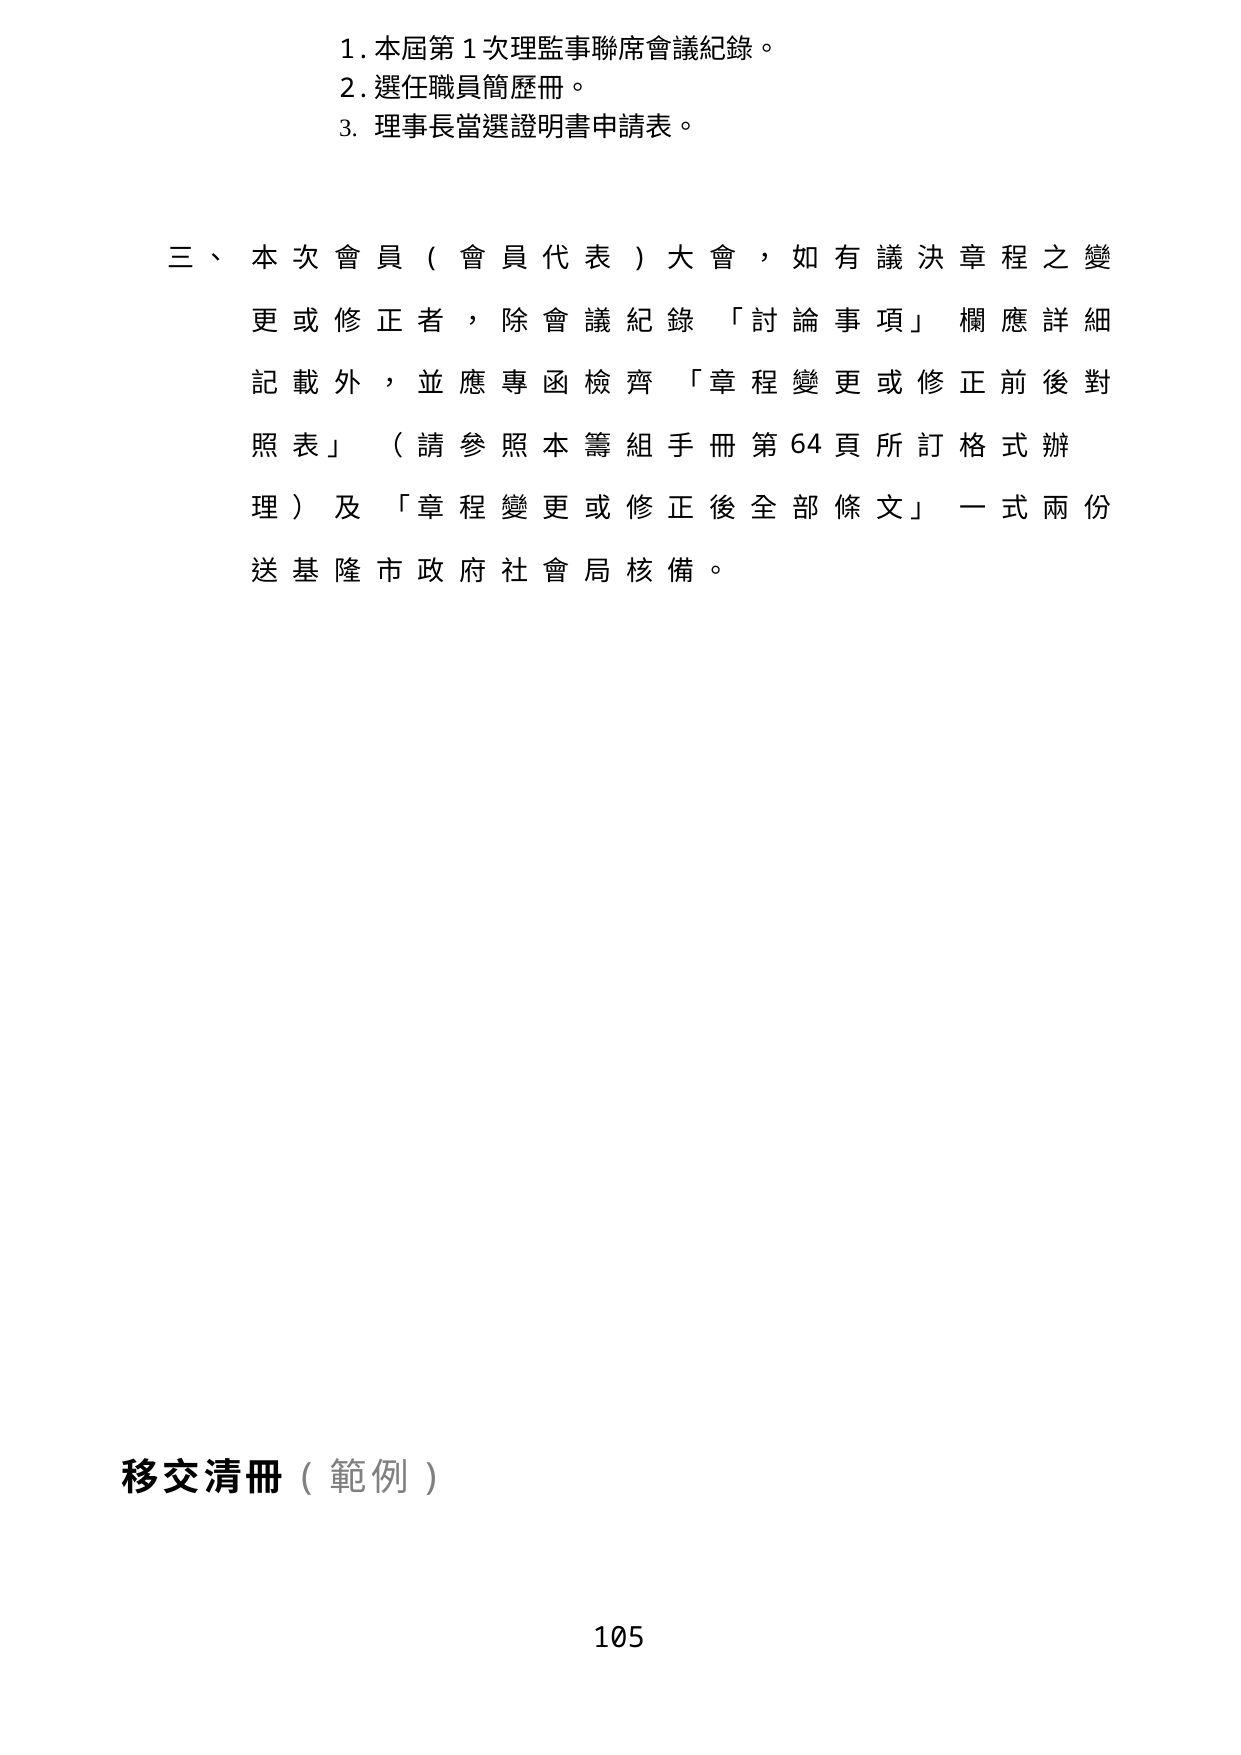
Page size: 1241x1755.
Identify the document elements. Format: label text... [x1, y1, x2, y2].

text 移交清冊(範例) [119, 1402, 1119, 1527]
text 三、本次會員(會員代表)大會，如有議決章程之變更或修正者，除會議紀錄「討論事項」欄應詳細記載外，並應專函檢齊「章程變更或修正前後對照表」（請參照本籌組手冊第64頁所訂格式辦理）及「章程變更或修正後全部條文」一式兩份送基隆市政府社會局核備。 [155, 214, 1119, 589]
list 本屆第1次理監事聯席會議紀錄。 [339, 27, 1119, 66]
list 選任職員簡歷冊。 [339, 66, 1119, 105]
list 理事長當選證明書申請表。 [339, 105, 1119, 144]
